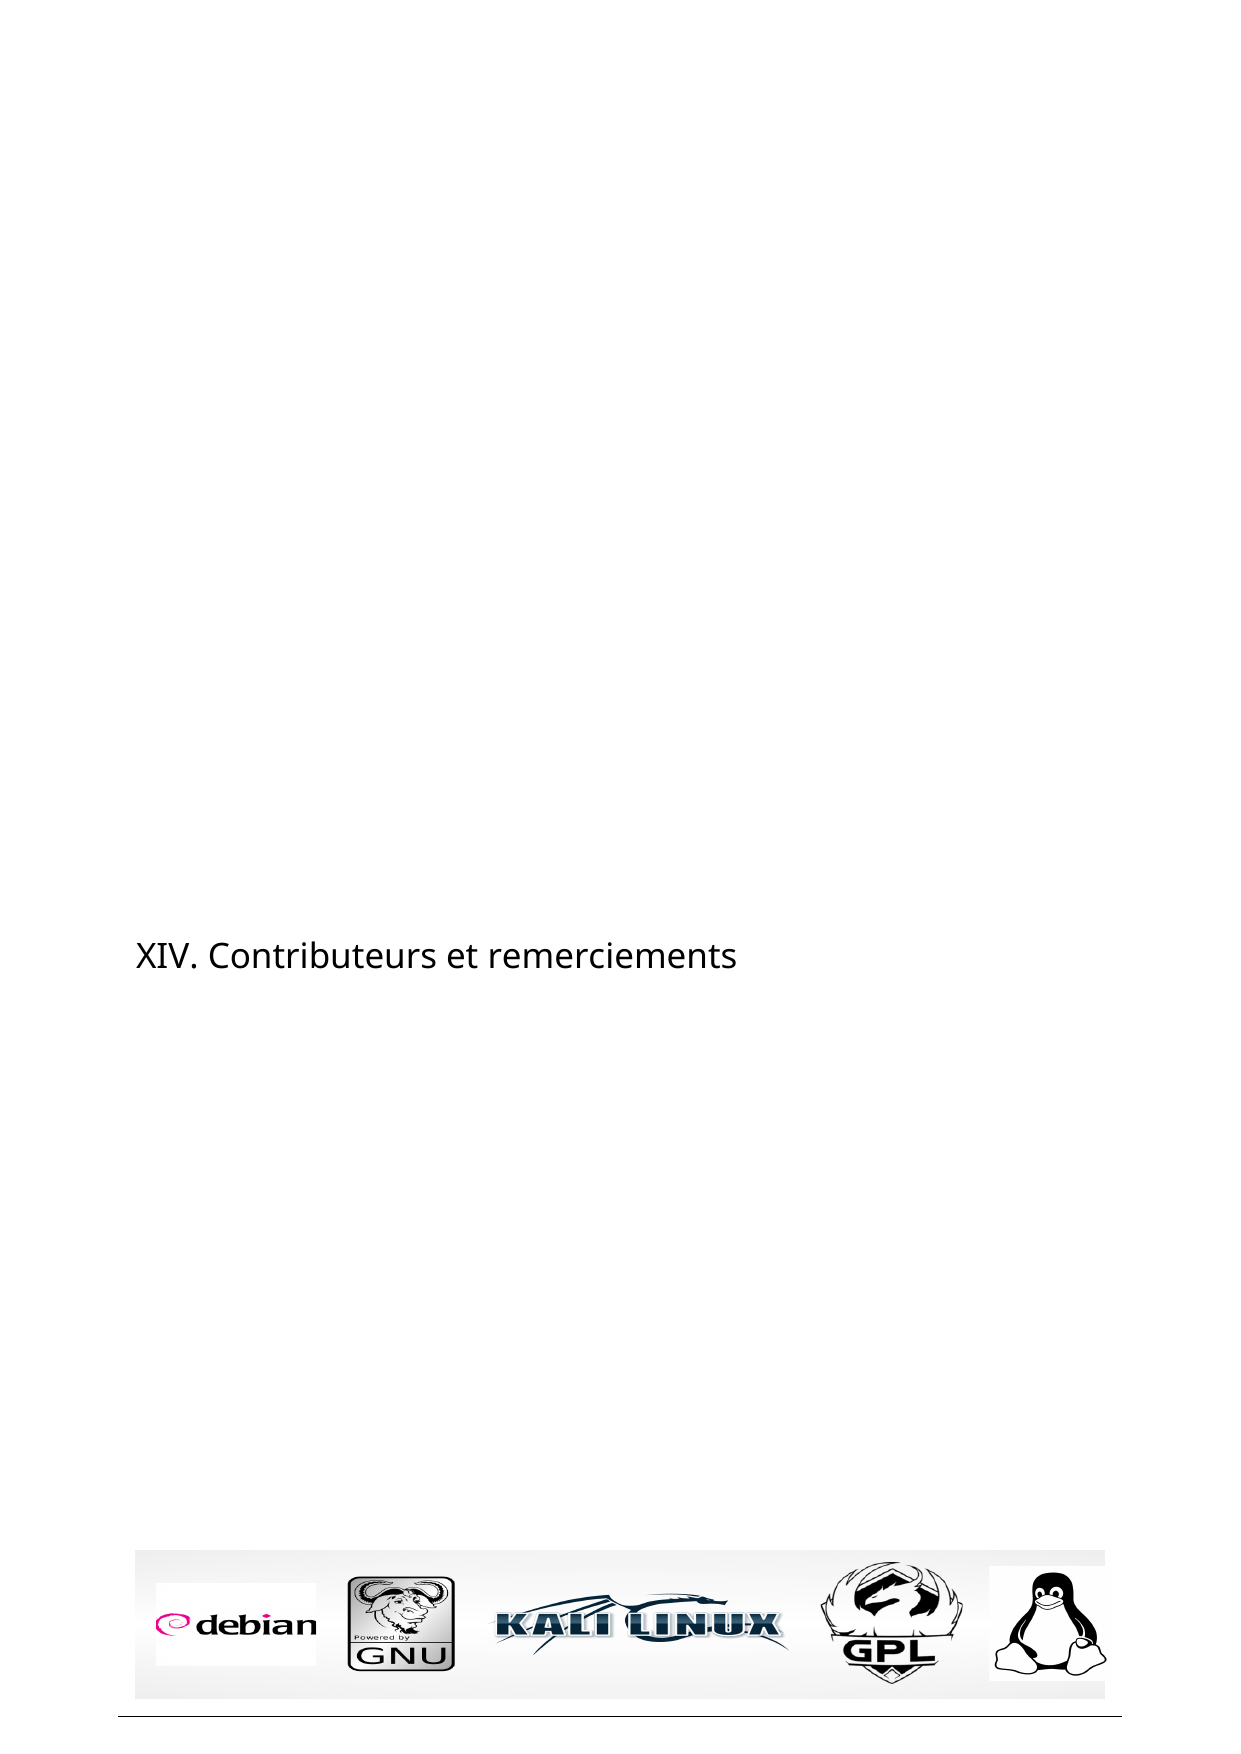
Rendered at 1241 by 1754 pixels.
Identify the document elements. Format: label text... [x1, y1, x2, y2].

picture [476, 1579, 799, 1670]
picture [989, 1566, 1112, 1681]
subtitle XIV. Contributeurs et remerciements [136, 931, 1104, 979]
picture [341, 1573, 460, 1674]
picture [156, 1583, 317, 1666]
picture [820, 1562, 963, 1684]
